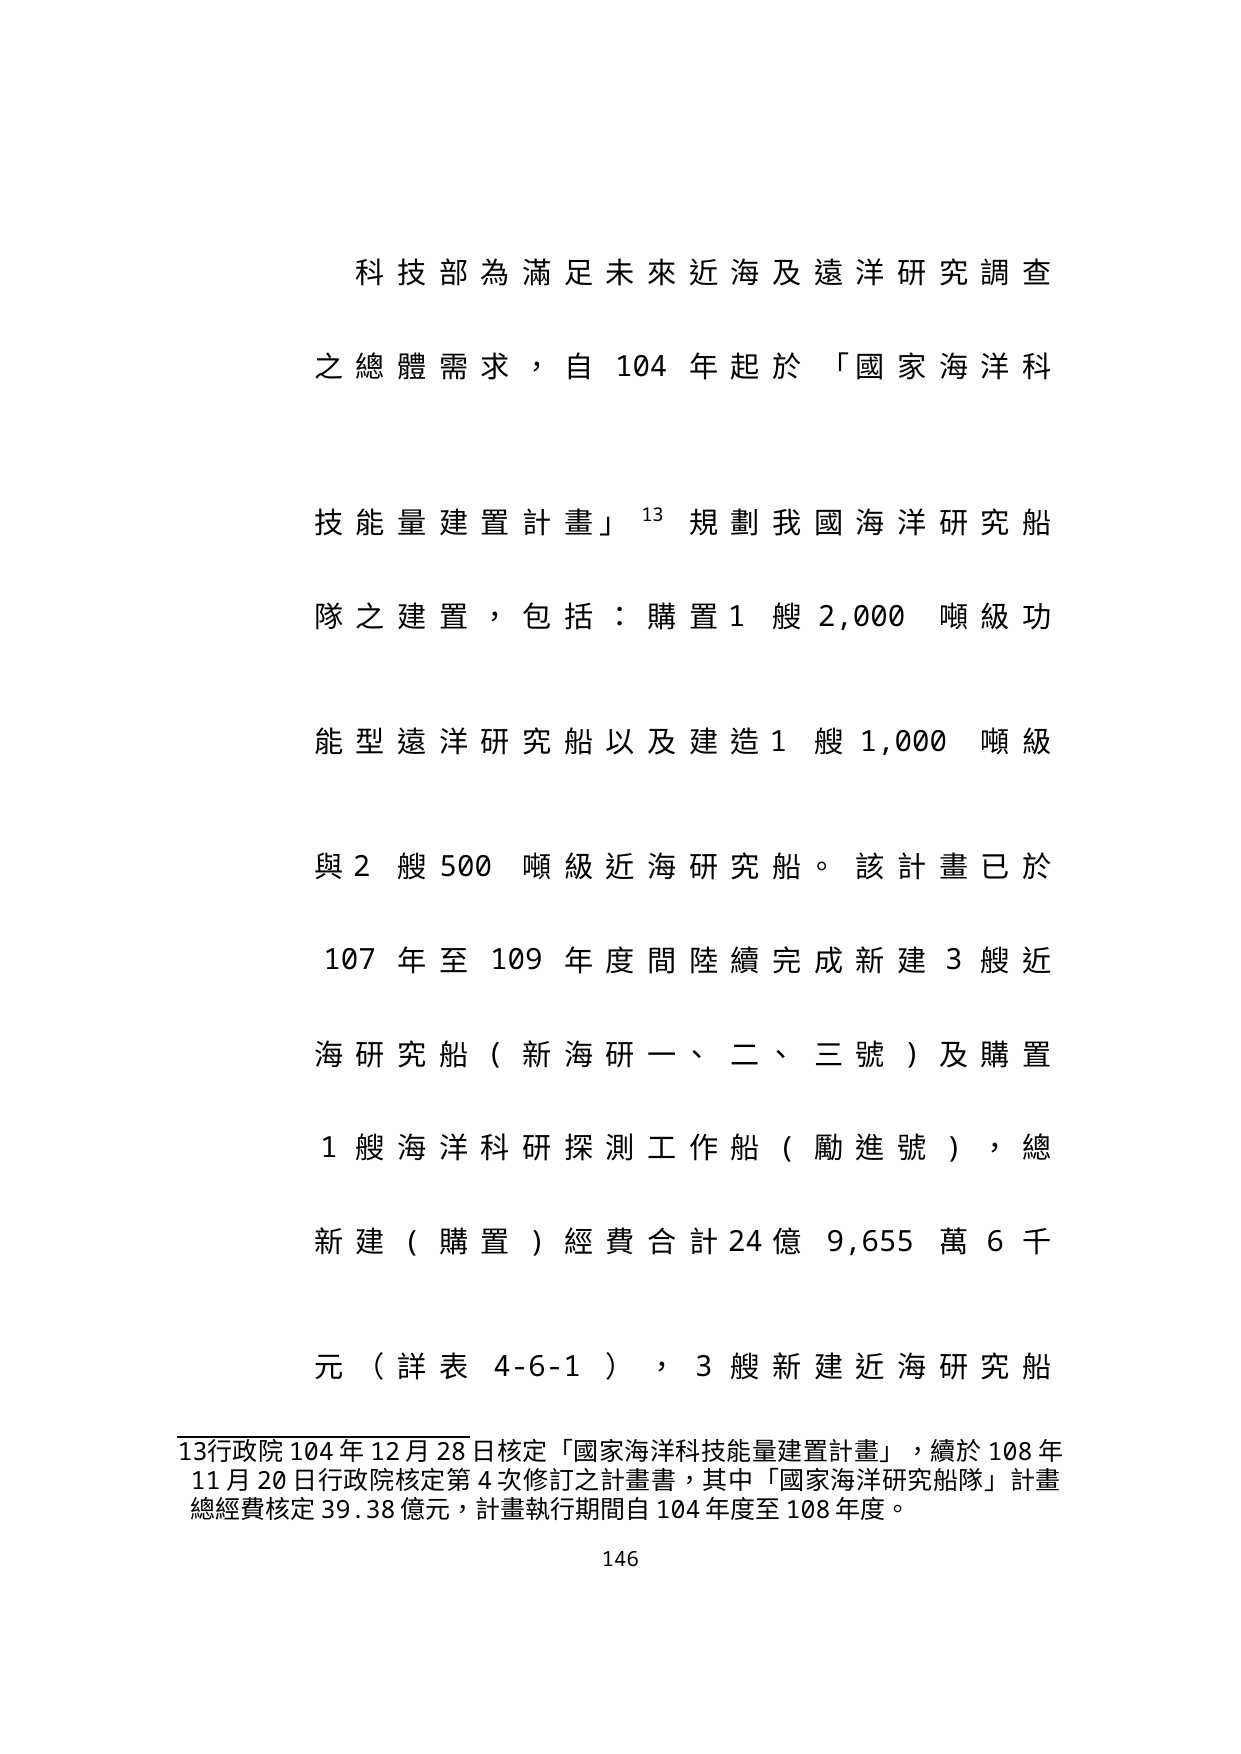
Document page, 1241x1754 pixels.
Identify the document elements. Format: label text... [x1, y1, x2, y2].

text 科技部為滿足未來近海及遠洋研究調查之總體需求，自104年起於「國家海洋科技能量建置計畫」規劃我國海洋研究船隊之建置，包括：購置1 艘2,000 噸級功能型遠洋研究船以及建造1 艘1,000 噸級與2 艘500 噸級近海研究船。該計畫已於107年至109年度間陸續完成新建3艘近海研究船(新海研一、二、三號)及購置1艘海洋科研探測工作船(勵進號)，總新建(購置)經費合計24億9,655萬6千元（詳表4-6-1），3艘新建近海研究船 [271, 229, 1058, 1417]
text 行政院104年12月28日核定「國家海洋科技能量建置計畫」，續於108年11月20日行政院核定第4次修訂之計畫書，其中「國家海洋研究船隊」計畫總經費核定39.38億元，計畫執行期間自104年度至108年度。 [177, 1437, 1063, 1525]
